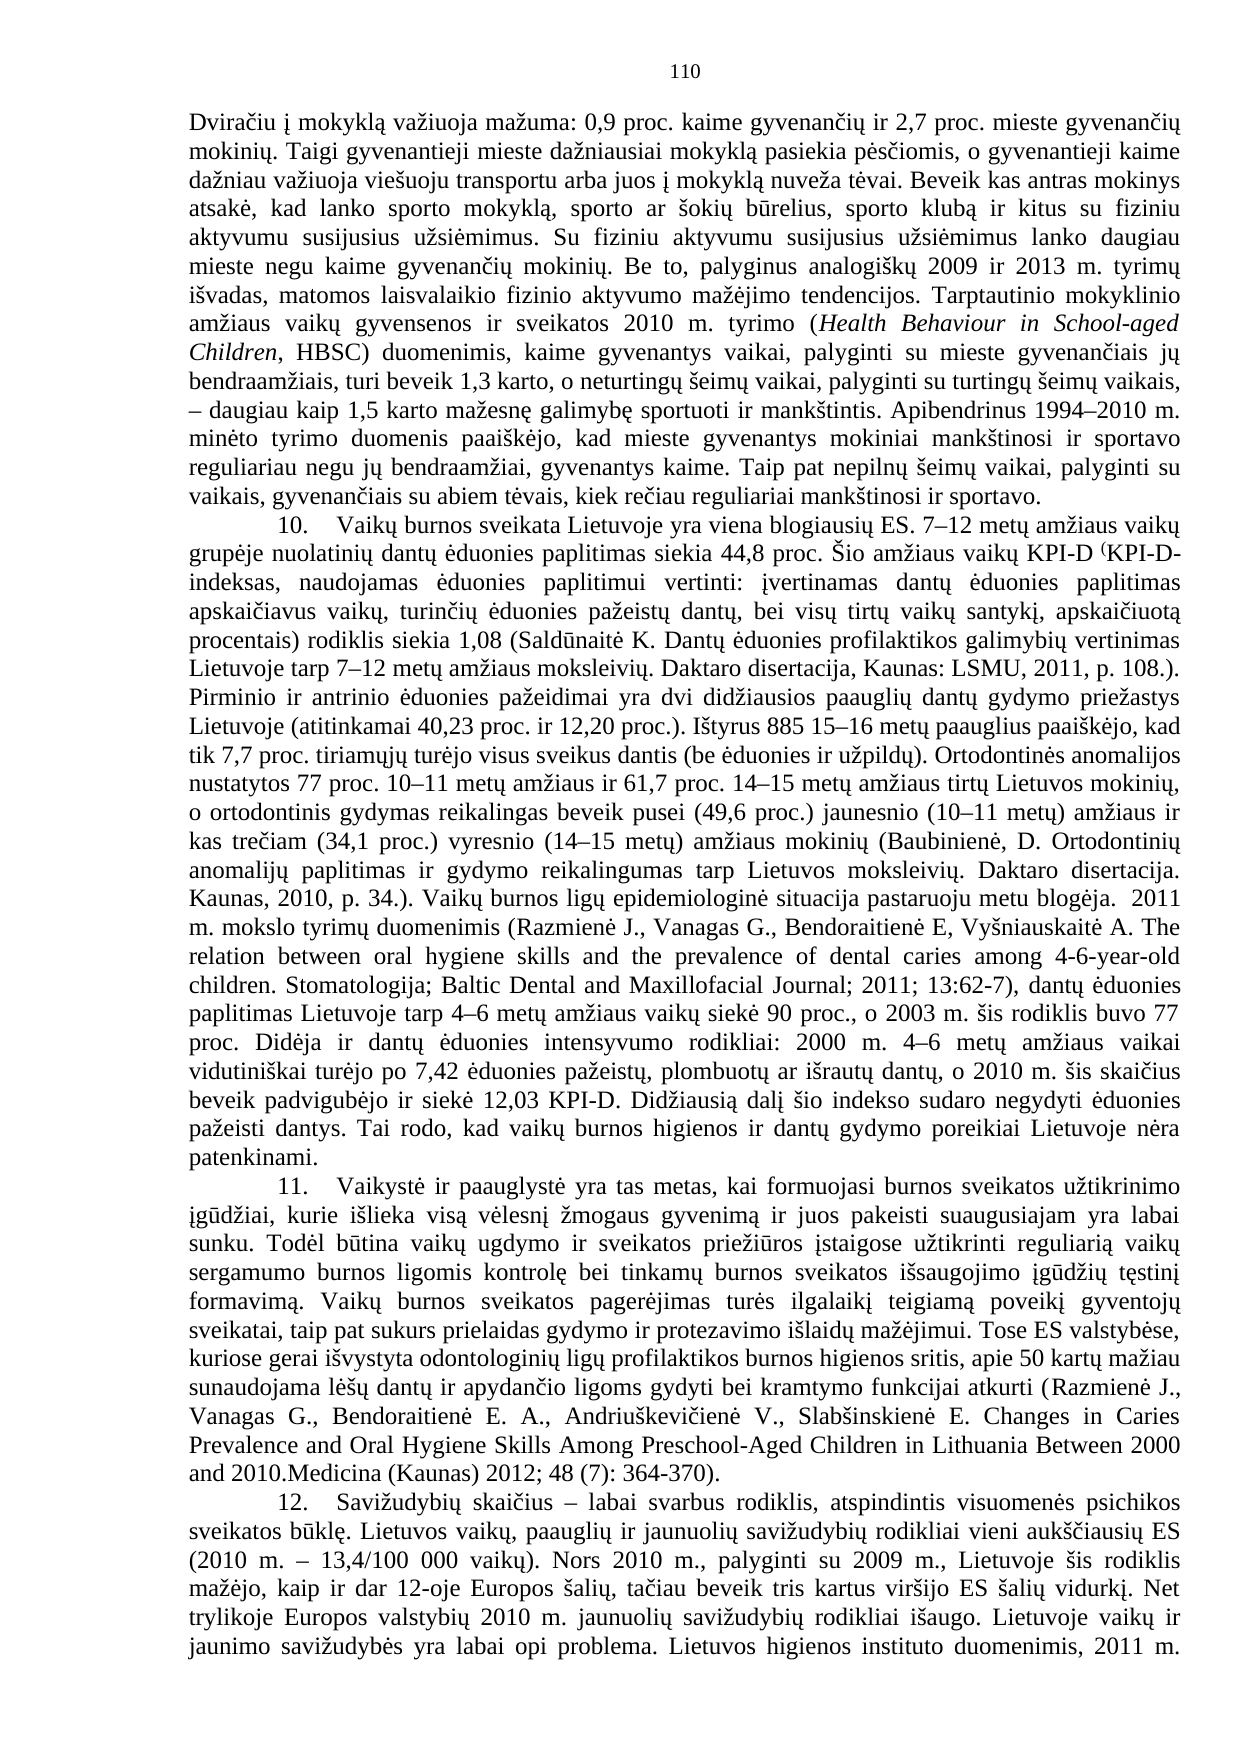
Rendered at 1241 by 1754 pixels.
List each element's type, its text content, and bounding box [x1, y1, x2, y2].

text 11. Vaikystė ir paauglystė yra tas metas, kai formuojasi burnos sveikatos užtikrinimo įgūdžiai, kurie išlieka visą vėlesnį žmogaus gyvenimą ir juos pakeisti suaugusiajam yra labai sunku. Todėl būtina vaikų ugdymo ir sveikatos priežiūros įstaigose užtikrinti reguliarią vaikų sergamumo burnos ligomis kontrolę bei tinkamų burnos sveikatos išsaugojimo įgūdžių tęstinį formavimą. Vaikų burnos sveikatos pagerėjimas turės ilgalaikį teigiamą poveikį gyventojų sveikatai, taip pat sukurs prielaidas gydymo ir protezavimo išlaidų mažėjimui. Tose ES valstybėse, kuriose gerai išvystyta odontologinių ligų profilaktikos burnos higienos sritis, apie 50 kartų mažiau sunaudojama lėšų dantų ir apydančio ligoms gydyti bei kramtymo funkcijai atkurti (Razmienė J., Vanagas G., Bendoraitienė E. A., Andriuškevičienė V., Slabšinskienė E. Changes in Caries Prevalence and Oral Hygiene Skills Among Preschool-Aged Children in Lithuania Between 2000 and 2010.Medicina (Kaunas) 2012; 48 (7): 364-370). [188, 1171, 1181, 1487]
text 12. Savižudybių skaičius – labai svarbus rodiklis, atspindintis visuomenės psichikos sveikatos būklę. Lietuvos vaikų, paauglių ir jaunuolių savižudybių rodikliai vieni aukščiausių ES (2010 m. – 13,4/100 000 vaikų). Nors 2010 m., palyginti su 2009 m., Lietuvoje šis rodiklis mažėjo, kaip ir dar 12-oje Europos šalių, tačiau beveik tris kartus viršijo ES šalių vidurkį. Net trylikoje Europos valstybių 2010 m. jaunuolių savižudybių rodikliai išaugo. Lietuvoje vaikų ir jaunimo savižudybės yra labai opi problema. Lietuvos higienos instituto duomenimis, 2011 m. [188, 1487, 1181, 1660]
text 10. Vaikų burnos sveikata Lietuvoje yra viena blogiausių ES. 7–12 metų amžiaus vaikų grupėje nuolatinių dantų ėduonies paplitimas siekia 44,8 proc. Šio amžiaus vaikų KPI-D (KPI-D-indeksas, naudojamas ėduonies paplitimui vertinti: įvertinamas dantų ėduonies paplitimas apskaičiavus vaikų, turinčių ėduonies pažeistų dantų, bei visų tirtų vaikų santykį, apskaičiuotą procentais) rodiklis siekia 1,08 (Saldūnaitė K. Dantų ėduonies profilaktikos galimybių vertinimas Lietuvoje tarp 7–12 metų amžiaus moksleivių. Daktaro disertacija, Kaunas: LSMU, 2011, p. 108.). Pirminio ir antrinio ėduonies pažeidimai yra dvi didžiausios paauglių dantų gydymo priežastys Lietuvoje (atitinkamai 40,23 proc. ir 12,20 proc.). Ištyrus 885 15–16 metų paauglius paaiškėjo, kad tik 7,7 proc. tiriamųjų turėjo visus sveikus dantis (be ėduonies ir užpildų). Ortodontinės anomalijos nustatytos 77 proc. 10–11 metų amžiaus ir 61,7 proc. 14–15 metų amžiaus tirtų Lietuvos mokinių, o ortodontinis gydymas reikalingas beveik pusei (49,6 proc.) jaunesnio (10–11 metų) amžiaus ir kas trečiam (34,1 proc.) vyresnio (14–15 metų) amžiaus mokinių (Baubinienė, D. Ortodontinių anomalijų paplitimas ir gydymo reikalingumas tarp Lietuvos moksleivių. Daktaro disertacija. Kaunas, 2010, p. 34.). Vaikų burnos ligų epidemiologinė situacija pastaruoju metu blogėja. 2011 m. mokslo tyrimų duomenimis (Razmienė J., Vanagas G., Bendoraitienė E, Vyšniauskaitė A. The relation between oral hygiene skills and the prevalence of dental caries among 4-6-year-old children. Stomatologija; Baltic Dental and Maxillofacial Journal; 2011; 13:62-7), dantų ėduonies paplitimas Lietuvoje tarp 4–6 metų amžiaus vaikų siekė 90 proc., o 2003 m. šis rodiklis buvo 77 proc. Didėja ir dantų ėduonies intensyvumo rodikliai: 2000 m. 4–6 metų amžiaus vaikai vidutiniškai turėjo po 7,42 ėduonies pažeistų, plombuotų ar išrautų dantų, o 2010 m. šis skaičius beveik padvigubėjo ir siekė 12,03 KPI-D. Didžiausią dalį šio indekso sudaro negydyti ėduonies pažeisti dantys. Tai rodo, kad vaikų burnos higienos ir dantų gydymo poreikiai Lietuvoje nėra patenkinami. [188, 510, 1181, 1171]
text Dviračiu į mokyklą važiuoja mažuma: 0,9 proc. kaime gyvenančių ir 2,7 proc. mieste gyvenančių mokinių. Taigi gyvenantieji mieste dažniausiai mokyklą pasiekia pėsčiomis, o gyvenantieji kaime dažniau važiuoja viešuoju transportu arba juos į mokyklą nuveža tėvai. Beveik kas antras mokinys atsakė, kad lanko sporto mokyklą, sporto ar šokių būrelius, sporto klubą ir kitus su fiziniu aktyvumu susijusius užsiėmimus. Su fiziniu aktyvumu susijusius užsiėmimus lanko daugiau mieste negu kaime gyvenančių mokinių. Be to, palyginus analogiškų 2009 ir 2013 m. tyrimų išvadas, matomos laisvalaikio fizinio aktyvumo mažėjimo tendencijos. Tarptautinio mokyklinio amžiaus vaikų gyvensenos ir sveikatos 2010 m. tyrimo (Health Behaviour in School-aged Children, HBSC) duomenimis, kaime gyvenantys vaikai, palyginti su mieste gyvenančiais jų bendraamžiais, turi beveik 1,3 karto, o neturtingų šeimų vaikai, palyginti su turtingų šeimų vaikais, – daugiau kaip 1,5 karto mažesnę galimybę sportuoti ir mankštintis. Apibendrinus 1994–2010 m. minėto tyrimo duomenis paaiškėjo, kad mieste gyvenantys mokiniai mankštinosi ir sportavo reguliariau negu jų bendraamžiai, gyvenantys kaime. Taip pat nepilnų šeimų vaikai, palyginti su vaikais, gyvenančiais su abiem tėvais, kiek rečiau reguliariai mankštinosi ir sportavo. [188, 107, 1181, 510]
